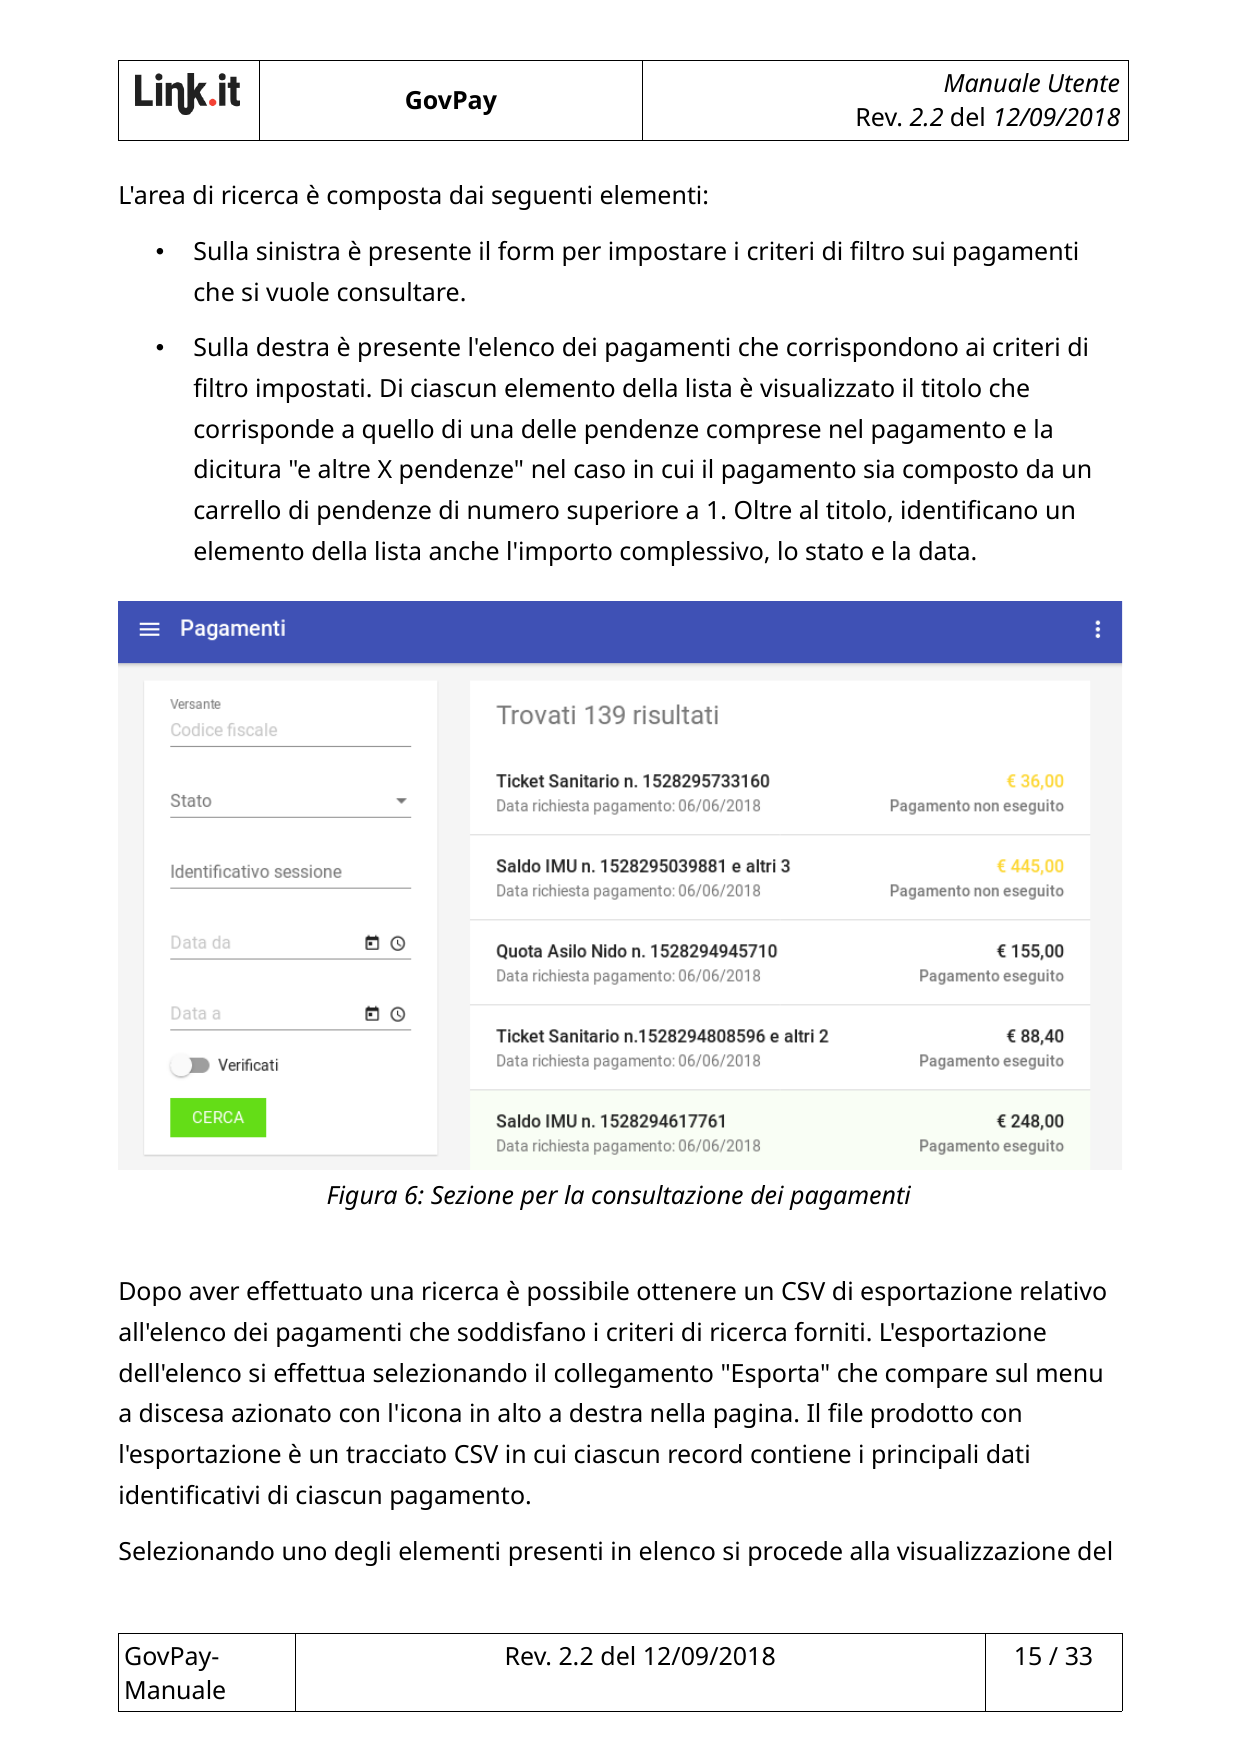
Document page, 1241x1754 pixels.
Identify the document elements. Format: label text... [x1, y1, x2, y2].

text Selezionando uno degli elementi presenti in elenco si procede alla visualizzazione del [118, 1533, 1122, 1567]
text L'area di ricerca è composta dai seguenti elementi: [118, 178, 1122, 212]
text Figura 6: Sezione per la consultazione dei pagamenti [118, 1170, 1122, 1211]
text Dopo aver effettuato una ricerca è possibile ottenere un CSV di esportazione relativo all'elenco dei pagamenti che soddisfano i criteri di ricerca forniti. L'esportazione dell'elenco si effettua selezionando il collegamento "Esporta" che compare sul menu a discesa azionato con l'icona in alto a destra nella pagina. Il file prodotto con l'esportazione è un tracciato CSV in cui ciascun record contiene i principali dati identificativi di ciascun pagamento. [118, 1273, 1122, 1512]
list Sulla destra è presente l'elenco dei pagamenti che corrispondono ai criteri di filtro impostati. Di ciascun elemento della lista è visualizzato il titolo che corrisponde a quello di una delle pendenze comprese nel pagamento e la dicitura "e altre X pendenze" nel caso in cui il pagamento sia composto da un carrello di pendenze di numero superiore a 1. Oltre al titolo, identificano un elemento della lista anche l'importo complessivo, lo stato e la data. [156, 329, 1122, 568]
picture [123, 65, 254, 119]
list Sulla sinistra è presente il form per impostare i criteri di filtro sui pagamenti che si vuole consultare. [156, 233, 1122, 308]
picture [118, 601, 1123, 1170]
